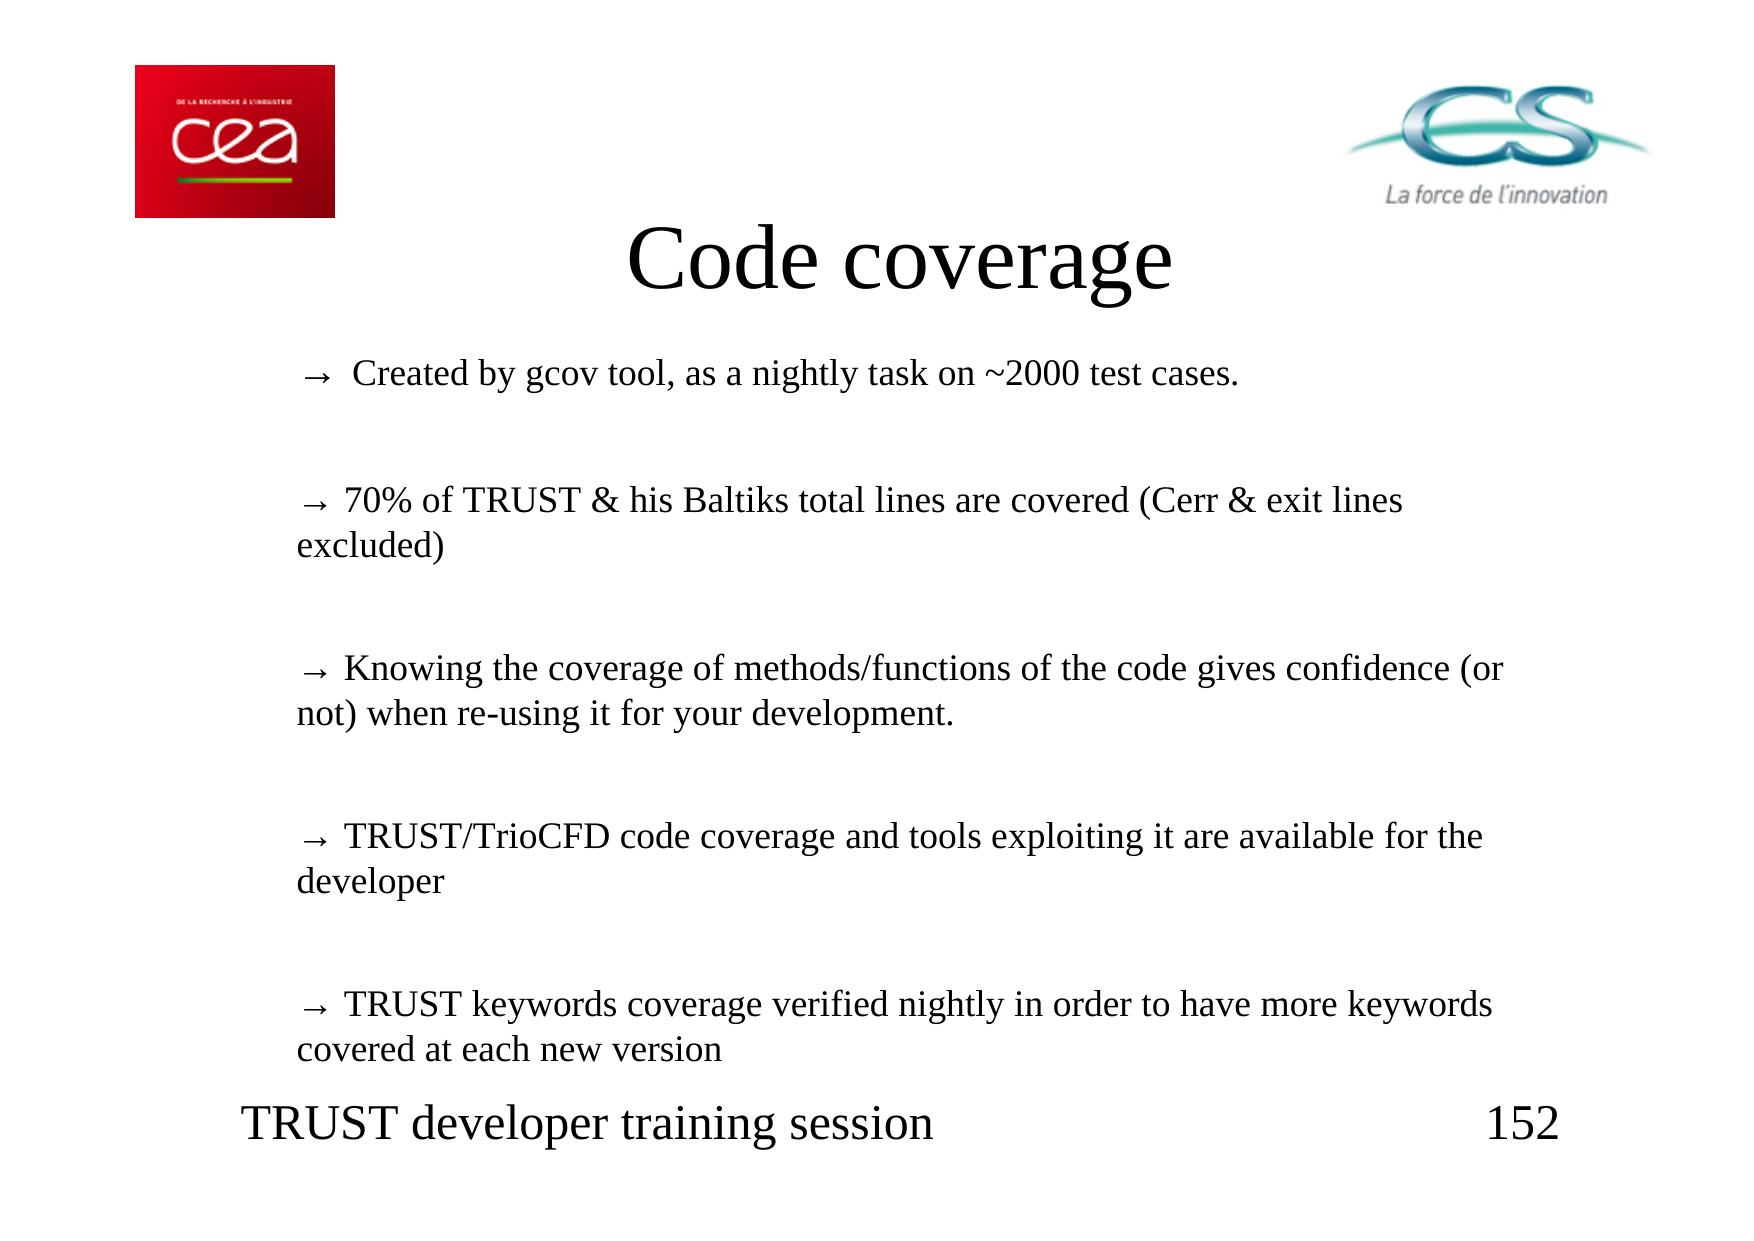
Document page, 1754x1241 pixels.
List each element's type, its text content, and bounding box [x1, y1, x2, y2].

picture [1340, 73, 1662, 218]
list → Created by gcov tool, as a nightly task on ~2000 test cases. → 70% of TRUST & his Baltiks total lines are covered (Cerr & exit lines excluded) → Knowing the coverage of methods/functions of the code gives confidence (or not) when re-using it for your development. → TRUST/TrioCFD code coverage and tools exploiting it are available for the developer → TRUST keywords coverage verified nightly in order to have more keywords covered at each new version [225, 323, 1576, 1241]
picture [135, 65, 335, 218]
title Code coverage [225, 134, 1576, 323]
